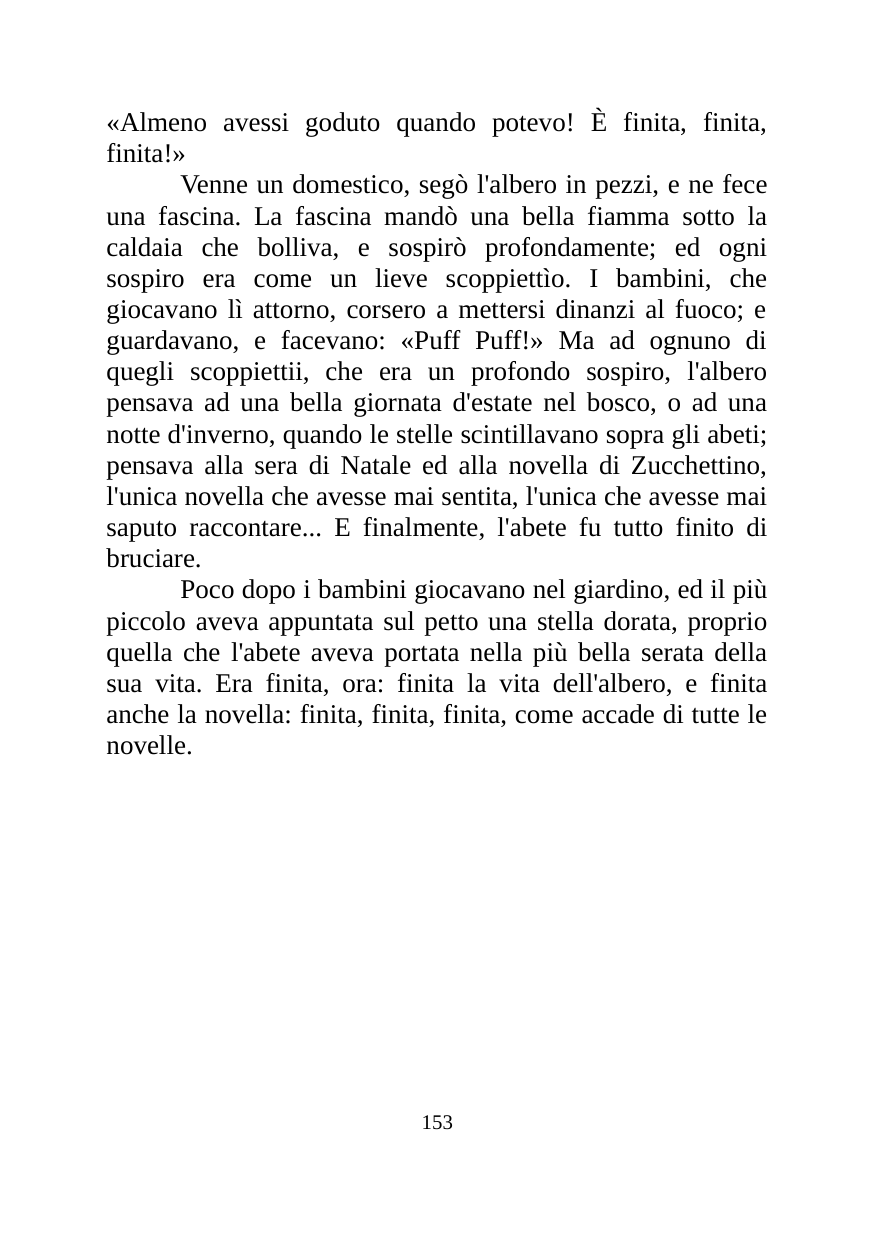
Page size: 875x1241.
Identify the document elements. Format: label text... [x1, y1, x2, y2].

text «Almeno avessi goduto quando potevo! È finita, finita, finita!» [106, 106, 768, 168]
text Venne un domestico, segò l'albero in pezzi, e ne fece una fascina. La fascina mandò una bella fiamma sotto la caldaia che bolliva, e sospirò profondamente; ed ogni sospiro era come un lieve scoppiettìo. I bambini, che giocavano lì attorno, corsero a mettersi dinanzi al fuoco; e guardavano, e facevano: «Puff Puff!» Ma ad ognuno di quegli scoppiettii, che era un profondo sospiro, l'albero pensava ad una bella giornata d'estate nel bosco, o ad una notte d'inverno, quando le stelle scintillavano sopra gli abeti; pensava alla sera di Natale ed alla novella di Zucchettino, l'unica novella che avesse mai sentita, l'unica che avesse mai saputo raccontare... E finalmente, l'abete fu tutto finito di bruciare. [106, 168, 768, 573]
text Poco dopo i bambini giocavano nel giardino, ed il più piccolo aveva appuntata sul petto una stella dorata, proprio quella che l'abete aveva portata nella più bella serata della sua vita. Era finita, ora: finita la vita dell'albero, e finita anche la novella: finita, finita, finita, come accade di tutte le novelle. [106, 573, 768, 760]
